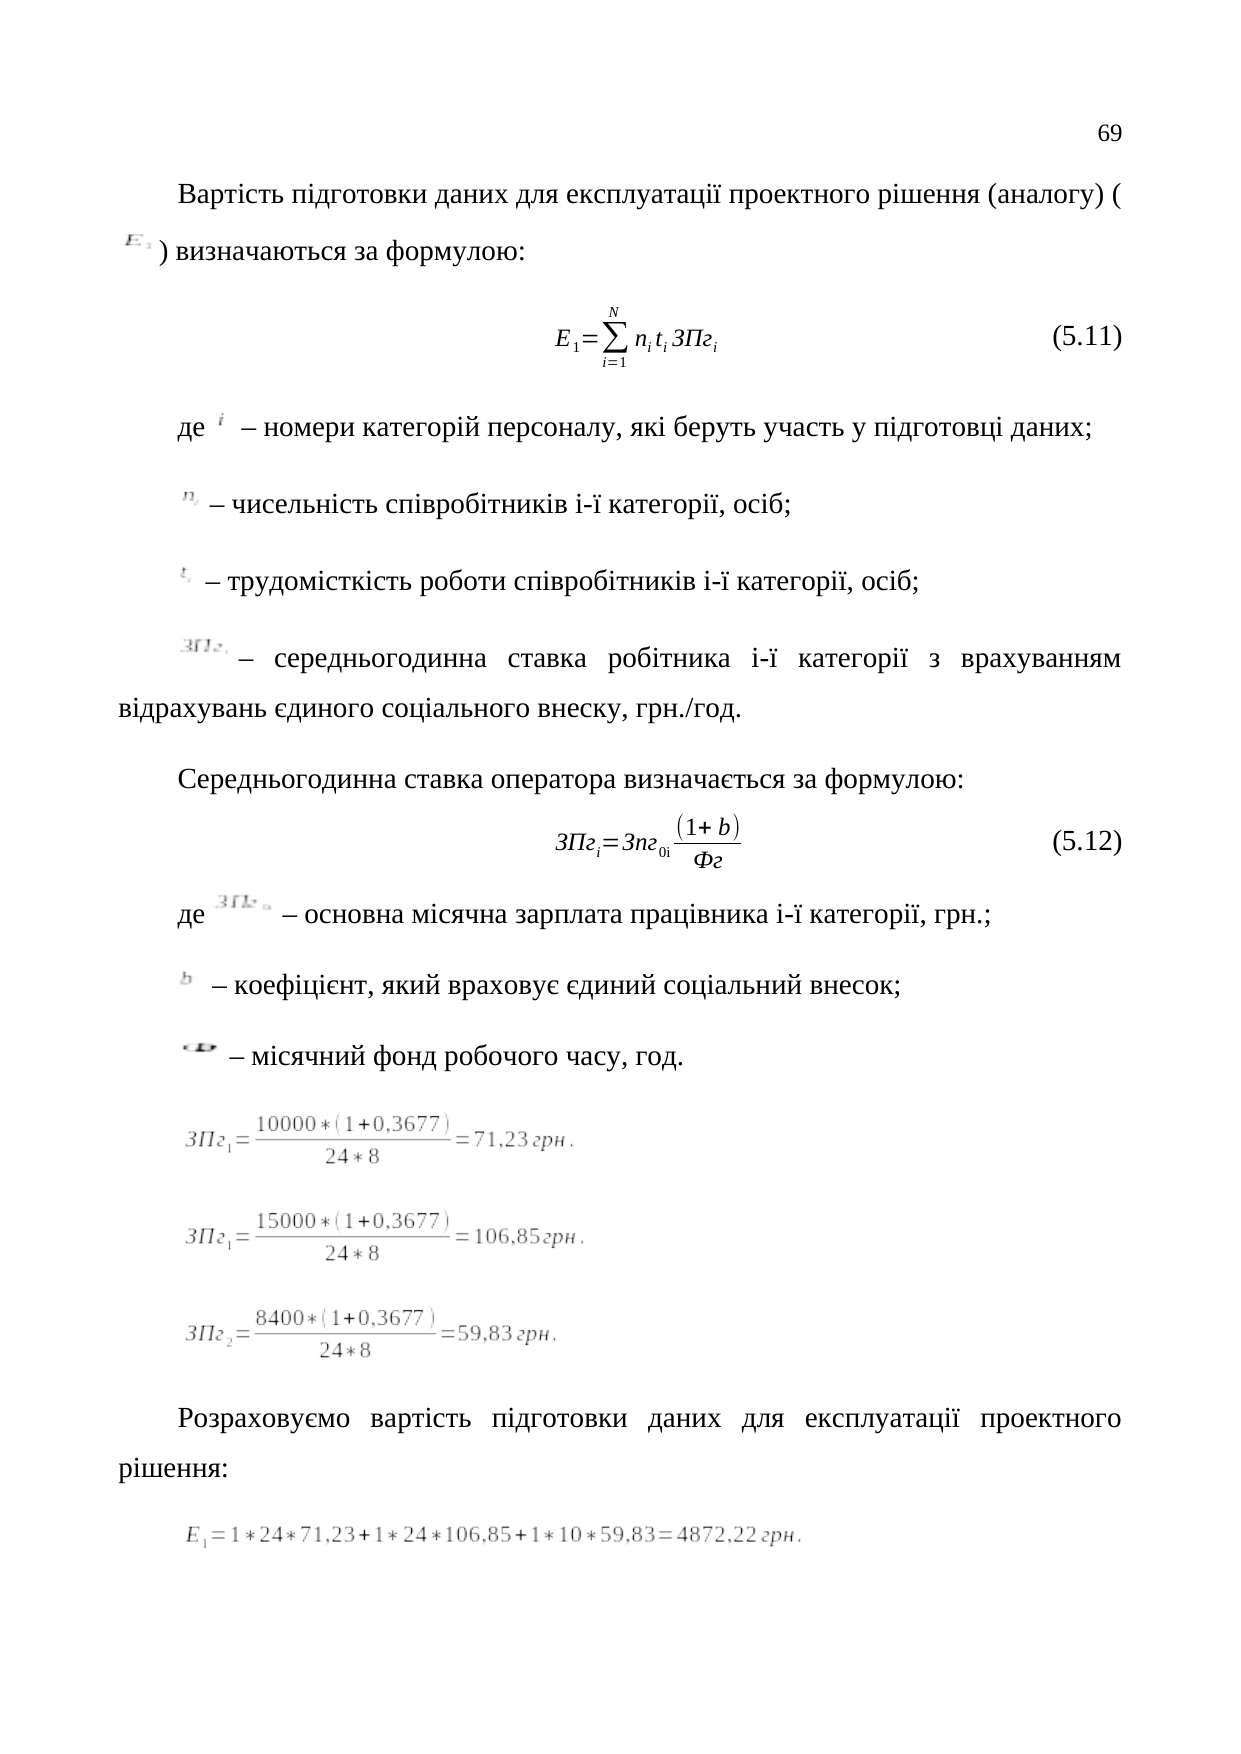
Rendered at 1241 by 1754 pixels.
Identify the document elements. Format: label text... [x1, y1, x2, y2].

text – коефіцієнт, який враховує єдиний соціальний внесок; [118, 967, 1122, 1001]
text – середньогодинна ставка робітника і-ї категорії з врахуванням відрахувань єдиного соціального внеску, грн./год. [118, 634, 1122, 724]
text Середньогодинна ставка оператора визначається за формулою: [118, 761, 1122, 795]
text Розраховуємо вартість підготовки даних для експлуатації проектного рішення: [118, 1400, 1122, 1483]
text (5.12) [118, 812, 1122, 873]
text де – номери категорій персоналу, які беруть участь у підготовці даних; [118, 409, 1122, 442]
text Вартість підготовки даних для експлуатації проектного рішення (аналогу) () визначаються за формулою: [118, 176, 1122, 266]
text (5.11) [118, 304, 1122, 371]
text – чисельність співробітників і-ї категорії, осіб; [118, 480, 1122, 519]
text – місячний фонд робочого часу, год. [118, 1038, 1122, 1072]
text – трудомісткість роботи співробітників і-ї категорії, осіб; [118, 557, 1122, 596]
text де – основна місячна зарплата працівника і-ї категорії, грн.; [118, 890, 1122, 929]
